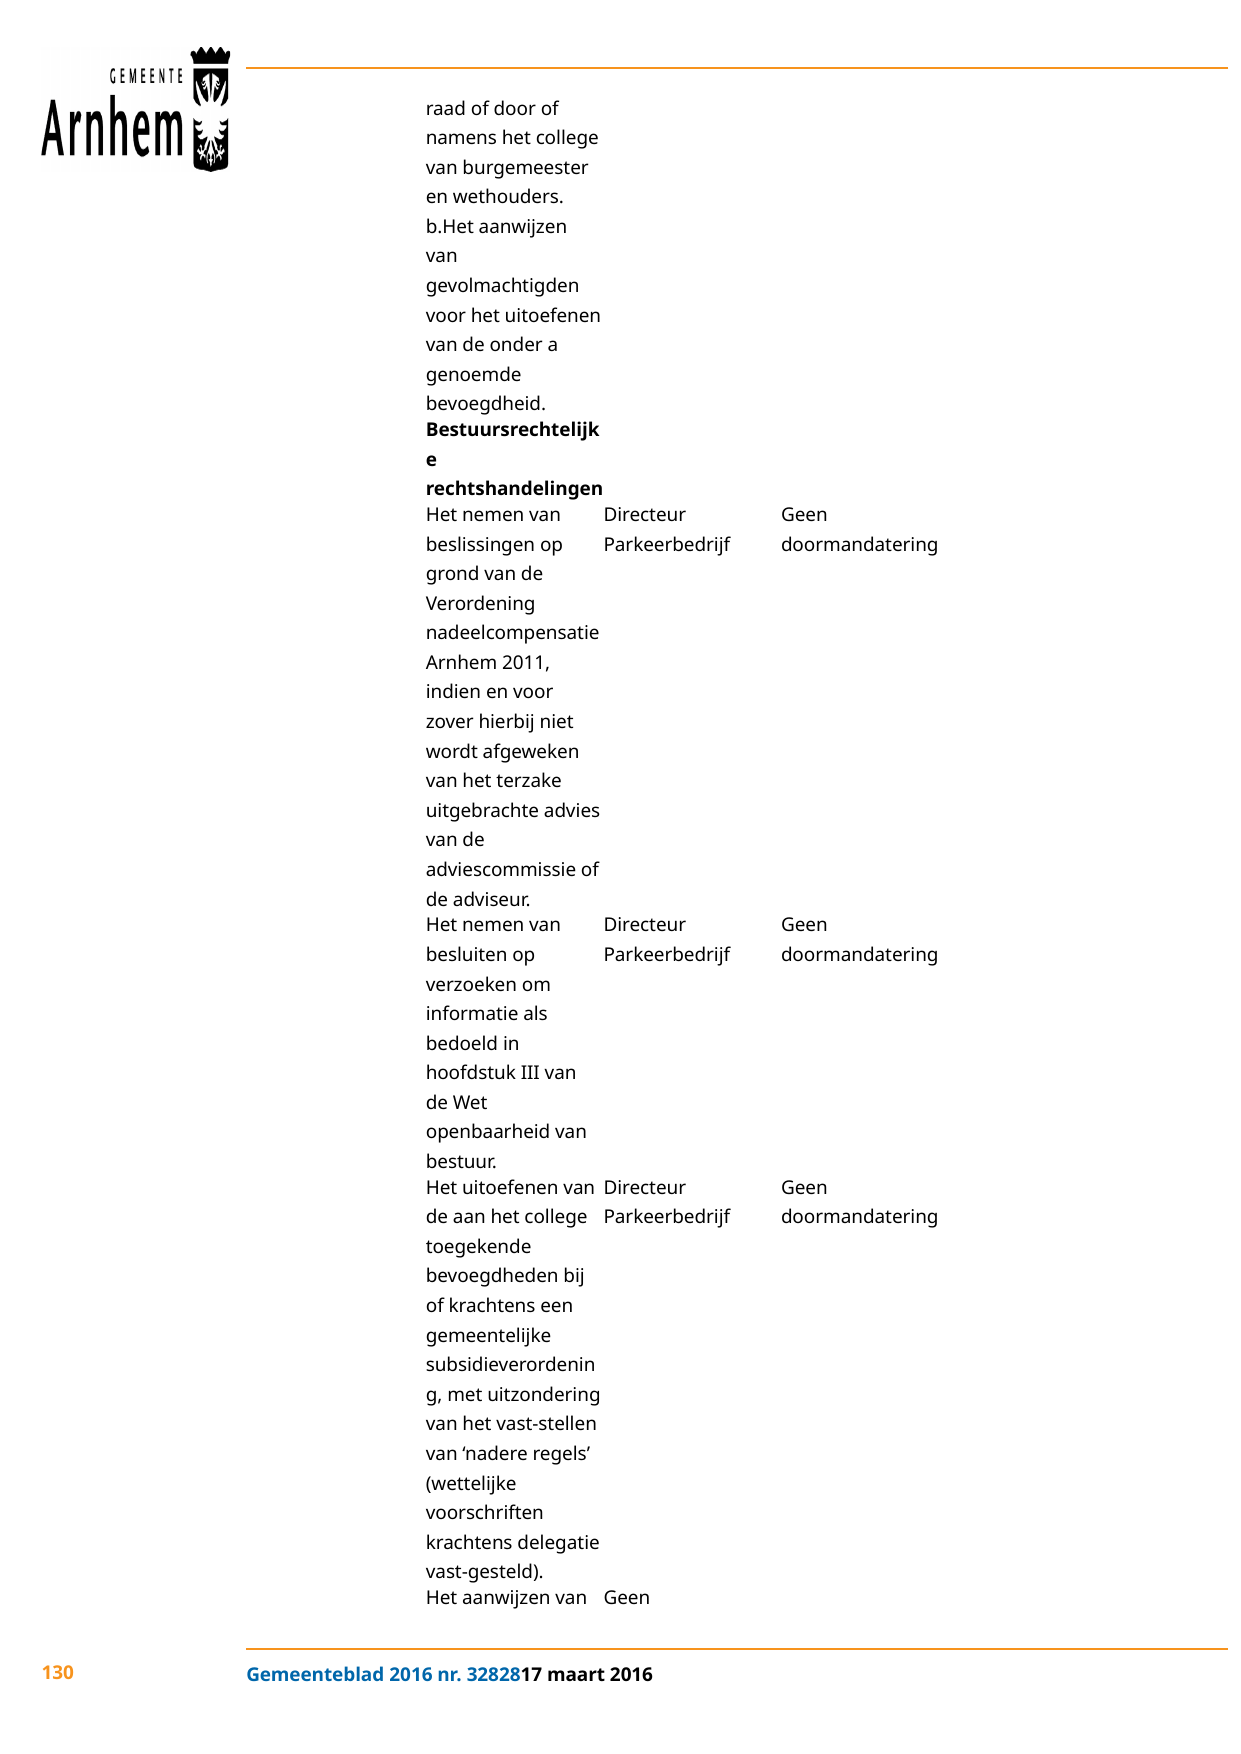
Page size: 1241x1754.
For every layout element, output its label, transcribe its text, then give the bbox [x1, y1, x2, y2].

table_cell [781, 95, 966, 416]
table_cell [248, 501, 426, 912]
table_cell [966, 416, 1152, 501]
table_cell Het nemen van beslissingen op grond van de Verordening nadeelcompensatie Arnhem 2011, indien en voor zover hierbij niet wordt afgeweken van het terzake uitgebrachte advies van de adviescommissie of de adviseur. [426, 501, 603, 912]
table_cell Het nemen van besluiten op verzoeken om informatie als bedoeld in hoofdstuk III van de Wet openbaarheid van bestuur. [426, 912, 603, 1174]
table_cell [966, 912, 1152, 1174]
table_cell Geen doormandatering [781, 1174, 966, 1584]
table_cell [966, 1174, 1152, 1584]
table_cell Geen doormandatering [781, 912, 966, 1174]
table_cell Het uitoefenen van de aan het college toegekende bevoegdheden bij of krachtens een gemeentelijke subsidieverordening, met uitzondering van het vast-stellen van ‘nadere regels’ (wettelijke voorschriften krachtens delegatie vast-gesteld). [426, 1174, 603, 1584]
table_cell [603, 95, 781, 416]
table_cell Directeur Parkeerbedrijf [603, 912, 781, 1174]
table_cell Geen doormandatering [781, 501, 966, 912]
table_cell [966, 1584, 1152, 1610]
table_cell [603, 416, 781, 501]
table_cell [248, 416, 426, 501]
table_cell Directeur Parkeerbedrijf [603, 501, 781, 912]
table_cell [966, 95, 1152, 416]
table_cell Bestuursrechtelijke rechtshandelingen [426, 416, 603, 501]
table_cell [966, 501, 1152, 912]
table_cell Directeur Parkeerbedrijf [603, 1174, 781, 1584]
table_cell [248, 1584, 426, 1610]
table_cell [781, 416, 966, 501]
table_cell Geen [603, 1584, 781, 1610]
table_cell raad of door of namens het college van burgemeester en wethouders. b.Het aanwijzen van gevolmachtigden voor het uitoefenen van de onder a genoemde bevoegdheid. [426, 95, 603, 416]
table_cell Het aanwijzen van [426, 1584, 603, 1610]
table_cell [248, 1174, 426, 1584]
table_cell [248, 95, 426, 416]
table_cell [248, 912, 426, 1174]
table_cell [781, 1584, 966, 1610]
picture [41, 47, 231, 172]
